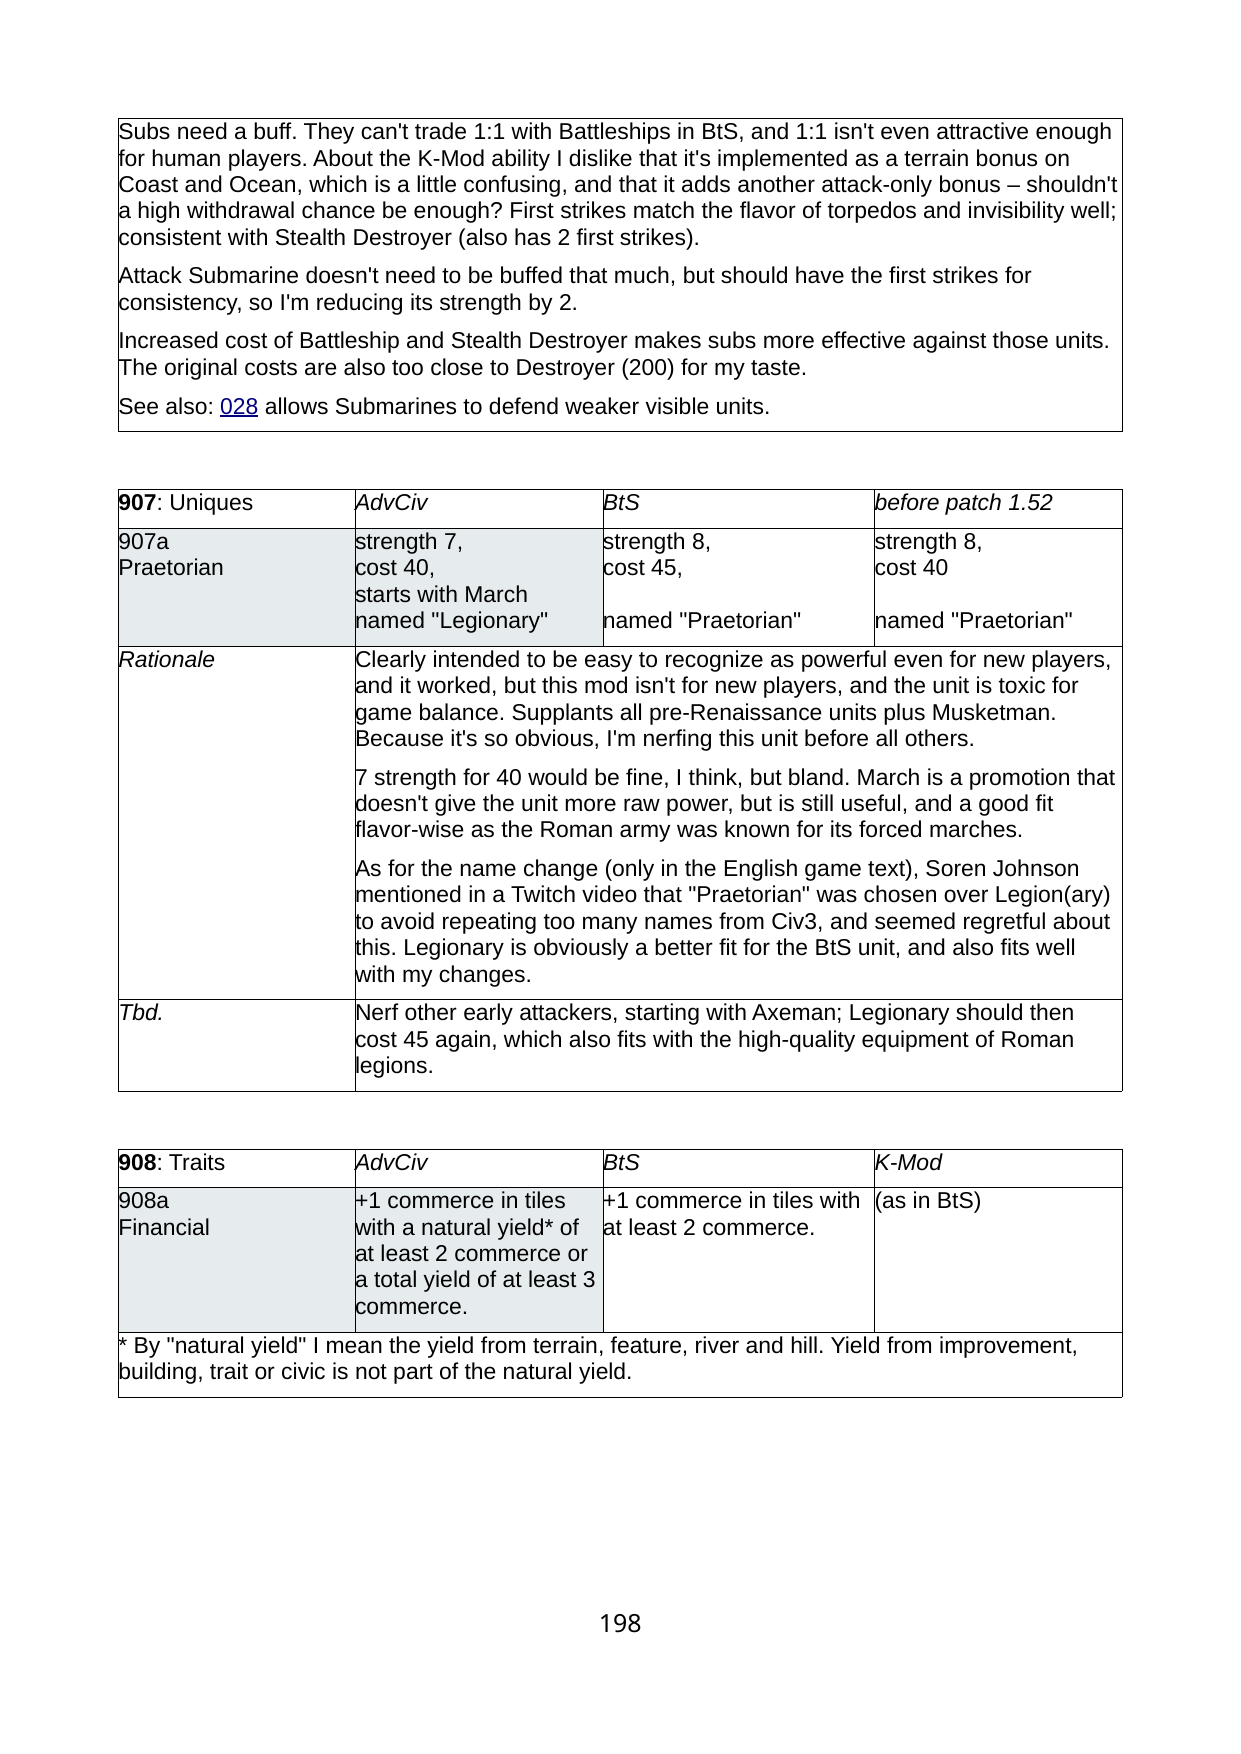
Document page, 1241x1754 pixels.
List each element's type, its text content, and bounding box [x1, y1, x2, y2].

table_cell (as in BtS) [875, 1188, 1122, 1332]
table_cell * By "natural yield" I mean the yield from terrain, feature, river and hill. Yield from improvement, building, trait or civic is not part of the natural yield. [119, 1333, 1122, 1397]
table_cell Rationale [119, 647, 355, 999]
table_cell +1 commerce in tiles with at least 2 commerce. [604, 1188, 874, 1332]
table_cell +1 commerce in tiles with a natural yield* of at least 2 commerce or a total yield of at least 3 commerce. [356, 1188, 603, 1332]
table_header before patch 1.52 [875, 490, 1122, 528]
table_header BtS [604, 1150, 874, 1187]
table_cell Nerf other early attackers, starting with Axeman; Legionary should then cost 45 again, which also fits with the high-quality equipment of Roman legions. [356, 1000, 1122, 1091]
table_cell strength 8, cost 40 named "Praetorian" [875, 529, 1122, 646]
table_cell strength 8, cost 45, named "Praetorian" [604, 529, 874, 646]
table_cell strength 7, cost 40, starts with March named "Legionary" [356, 529, 603, 646]
table_header 907: Uniques [119, 490, 355, 528]
table_header AdvCiv [356, 490, 603, 528]
table_header K-Mod [875, 1150, 1122, 1187]
table_header AdvCiv [356, 1150, 603, 1187]
table_cell 907a Praetorian [119, 529, 355, 646]
table_header BtS [604, 490, 874, 528]
table_cell Subs need a buff. They can't trade 1:1 with Battleships in BtS, and 1:1 isn't even attractive enough for human players. About the K-Mod ability I dislike that it's implemented as a terrain bonus on Coast and Ocean, which is a little confusing, and that it adds another attack-only bonus – shouldn't a high withdrawal chance be enough? First strikes match the flavor of torpedos and invisibility well; consistent with Stealth Destroyer (also has 2 first strikes). Attack Submarine doesn't need to be buffed that much, but should have the first strikes for consistency, so I'm reducing its strength by 2. Increased cost of Battleship and Stealth Destroyer makes subs more effective against those units. The original costs are also too close to Destroyer (200) for my taste. See also: 028 allows Submarines to defend weaker visible units. [119, 119, 1122, 431]
table_cell Tbd. [119, 1000, 355, 1091]
table_cell Clearly intended to be easy to recognize as powerful even for new players, and it worked, but this mod isn't for new players, and the unit is toxic for game balance. Supplants all pre-Renaissance units plus Musketman. Because it's so obvious, I'm nerfing this unit before all others. 7 strength for 40 would be fine, I think, but bland. March is a promotion that doesn't give the unit more raw power, but is still useful, and a good fit flavor-wise as the Roman army was known for its forced marches. As for the name change (only in the English game text), Soren Johnson mentioned in a Twitch video that "Praetorian" was chosen over Legion(ary) to avoid repeating too many names from Civ3, and seemed regretful about this. Legionary is obviously a better fit for the BtS unit, and also fits well with my changes. [356, 647, 1122, 999]
table_header 908: Traits [119, 1150, 355, 1187]
table_cell 908a Financial [119, 1188, 355, 1332]
